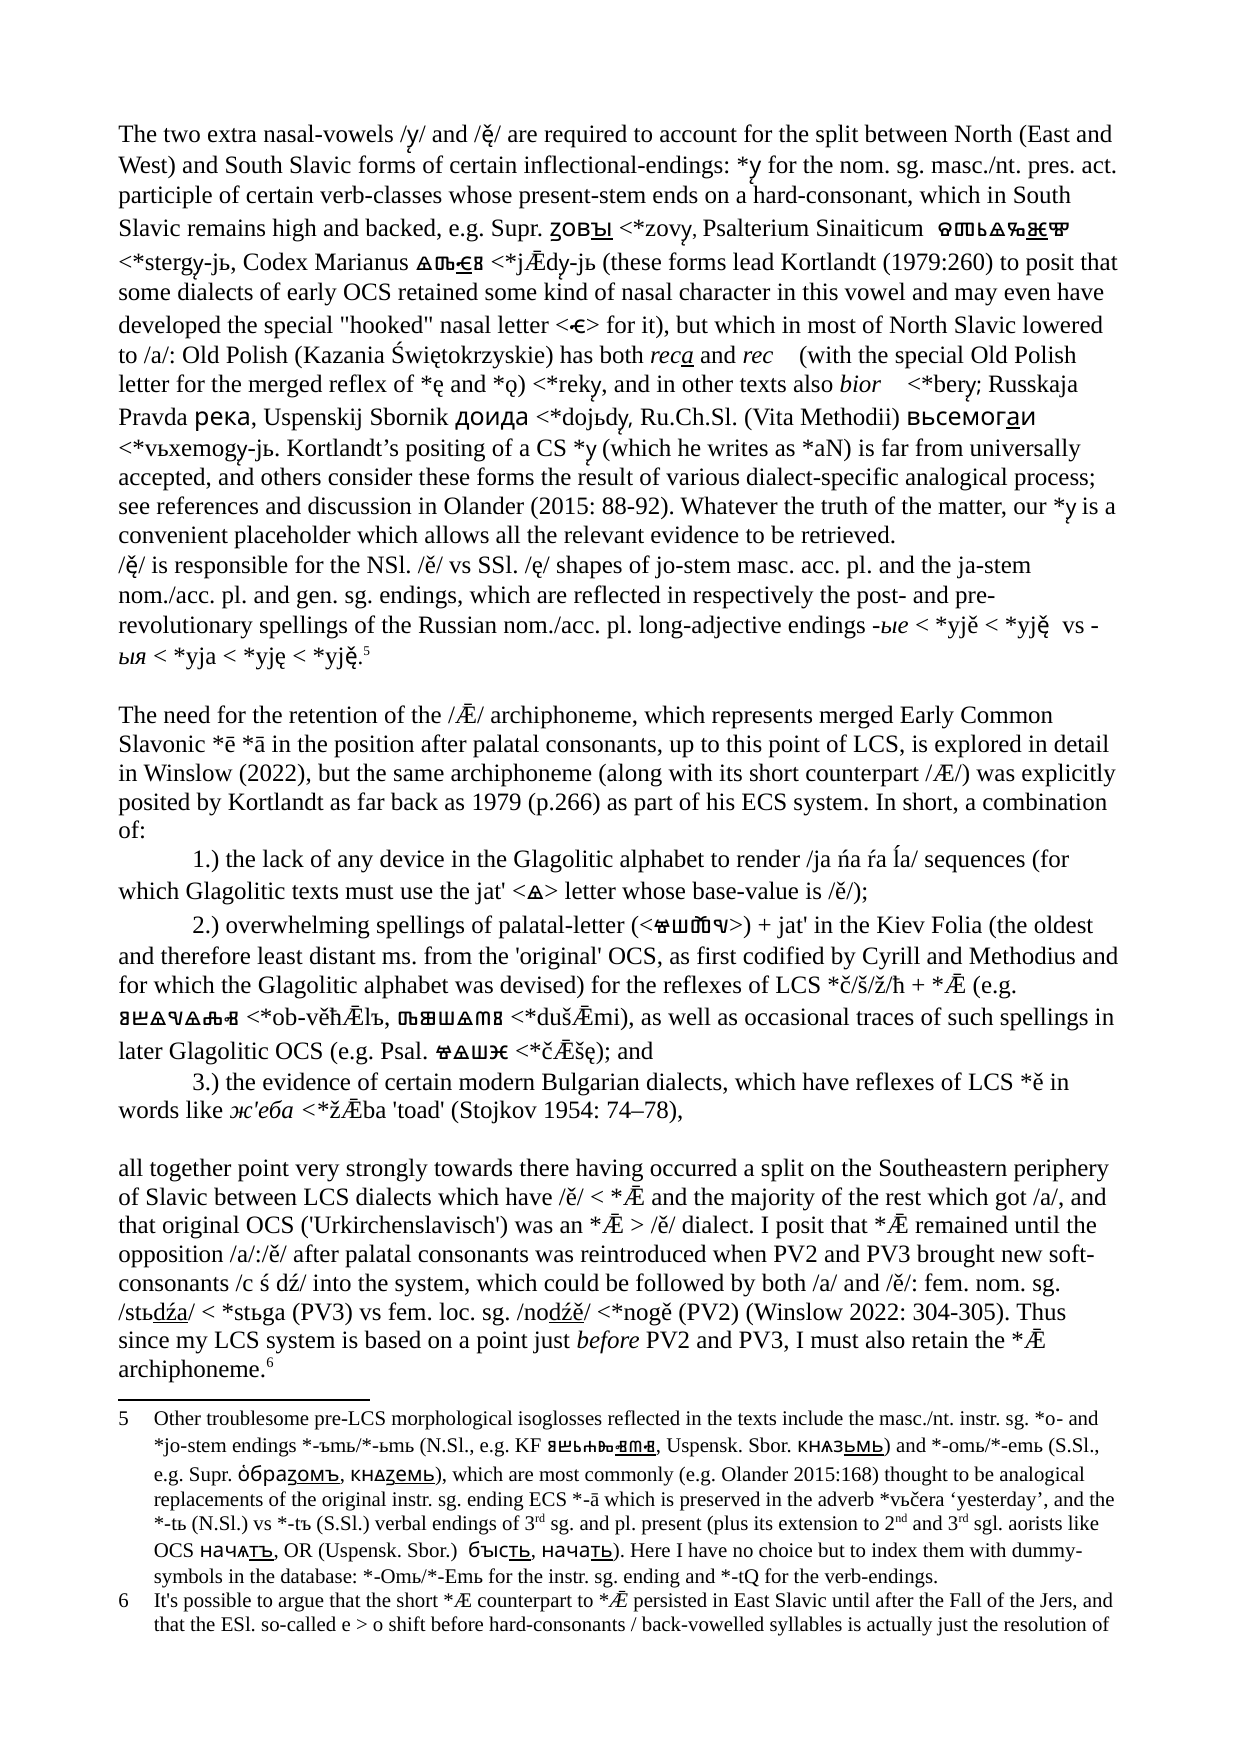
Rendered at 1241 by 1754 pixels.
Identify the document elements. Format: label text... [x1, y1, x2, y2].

text 3.) the evidence of certain modern Bulgarian dialects, which have reflexes of LCS *ě in words like ж'еба <*žǢba 'toad' (Stojkov 1954: 74–78), [118, 1067, 1122, 1124]
text Other troublesome pre-LCS morphological isoglosses reflected in the texts include the masc./nt. instr. sg. *o‑ and *jo‑stem endings *‑ъmь/*‑ьmь (N.Sl., e.g. KF ⱁⰱⱃⰰⰸⱏⰿⱐ, Uspensk. Sbor. кнѧзьмь) and *‑omь/*‑emь (S.Sl., e.g. Supr. о҅браꙁомъ, кнꙙꙁемь), which are most commonly (e.g. Olander 2015:168) thought to be analogical replacements of the original instr. sg. ending ECS *‑ā which is preserved in the adverb *vьčera ‘yesterday’, and the *‑tь (N.Sl.) vs *‑tъ (S.Sl.) verbal endings of 3rd sg. and pl. present (plus its extension to 2nd and 3rd sgl. aorists like OCS начѧтъ, OR (Uspensk. Sbor.) бꙑсть, начать). Here I have no choice but to index them with dummy-symbols in the database: *‑Omь/*‑Emь for the instr. sg. ending and *‑tQ for the verb-endings. [118, 1406, 1122, 1588]
text The need for the retention of the /Ǣ/ archiphoneme, which represents merged Early Common Slavonic *ē *ā in the position after palatal consonants, up to this point of LCS, is explored in detail in Winslow (2022), but the same archiphoneme (along with its short counterpart /Æ/) was explicitly posited by Kortlandt as far back as 1979 (p.266) as part of his ECS system. In short, a combination of: [118, 700, 1122, 844]
text It's possible to argue that the short *Æ counterpart to *Ǣ persisted in East Slavic until after the Fall of the Jers, and that the ESl. so-called e > o shift before hard-consonants / back-vowelled syllables is actually just the resolution of [118, 1588, 1122, 1636]
text all together point very strongly towards there having occurred a split on the Southeastern periphery of Slavic between LCS dialects which have /ě/ < *Ǣ and the majority of the rest which got /a/, and that original OCS ('Urkirchenslavisch') was an *Ǣ > /ě/ dialect. I posit that *Ǣ remained until the opposition /a/:/ě/ after palatal consonants was reintroduced when PV2 and PV3 brought new soft-consonants /c ś dź/ into the system, which could be followed by both /a/ and /ě/: fem. nom. sg. /stьdźa/ < *stьga (PV3) vs fem. loc. sg. /nodźě/ <*nogě (PV2) (Winslow 2022: 304-305). Thus since my LCS system is based on a point just before PV2 and PV3, I must also retain the *Ǣ archiphoneme. [118, 1153, 1122, 1383]
text 1.) the lack of any device in the Glagolitic alphabet to render /ja ńa ŕa ĺa/ sequences (for which Glagolitic texts must use the jat' <ⱑ> letter whose base-value is /ě/); [118, 844, 1122, 907]
text 2.) overwhelming spellings of palatal-letter (<ⱍⱎⰶⱌ>) + jat' in the Kiev Folia (the oldest and therefore least distant ms. from the 'original' OCS, as first codified by Cyrill and Methodius and for which the Glagolitic alphabet was devised) for the reflexes of LCS *č/š/ž/ћ + *Ǣ (e.g. ⱁⰱⱑⱌⱑⰾⱏ <*ob‑věћǢlъ, ⰴⱆⱎⱑⰿⰻ <*dušǢmi), as well as occasional traces of such spellings in later Glagolitic OCS (e.g. Psal. ⱍⱑⱎⱗ <*čǢšę); and [118, 907, 1122, 1067]
text /ę̌/ is responsible for the NSl. /ě/ vs SSl. /ę/ shapes of jo-stem masc. acc. pl. and the ja-stem nom./acc. pl. and gen. sg. endings, which are reflected in respectively the post- and pre-revolutionary spellings of the Russian nom./acc. pl. long-adjective endings -ые < *yjě < *yję̌ vs -ыя < *yja < *yję < *yję̌. [118, 549, 1122, 672]
text The two extra nasal-vowels /y̨/ and /ę̌/ are required to account for the split between North (East and West) and South Slavic forms of certain inflectional-endings: *y̨ for the nom. sg. masc./nt. pres. act. participle of certain verb-classes whose present-stem ends on a hard-consonant, which in South Slavic remains high and backed, e.g. Supr. ꙁовꙑ <*zovy̨, Psalterium Sinaiticum ⱄⱅⱃⱑⰳⱘⰺ <*stergy̨‑jь, Codex Marianus ⱑⰴⱕⰻ <*jǢdy̨‑jь (these forms lead Kortlandt (1979:260) to posit that some dialects of early OCS retained some kind of nasal character in this vowel and may even have developed the special "hooked" nasal letter <ⱕ> for it), but which in most of North Slavic lowered to /a/: Old Polish (Kazania Świętokrzyskie) has both reca and recꟁ (with the special Old Polish letter for the merged reflex of *ę and *ǫ) <*reky̨, and in other texts also biorꟁ <*bery̨; Russkaja Pravda река, Uspenskij Sbornik доида <*dojьdy̨, Ru.Ch.Sl. (Vita Methodii) вьсемогаи <*vьxemogy̨‑jь. Kortlandt’s positing of a CS *y̨ (which he writes as *aN) is far from universally accepted, and others consider these forms the result of various dialect-specific analogical process; see references and discussion in Olander (2015: 88-92). Whatever the truth of the matter, our *y̨ is a convenient placeholder which allows all the relevant evidence to be retrieved. [118, 118, 1122, 549]
